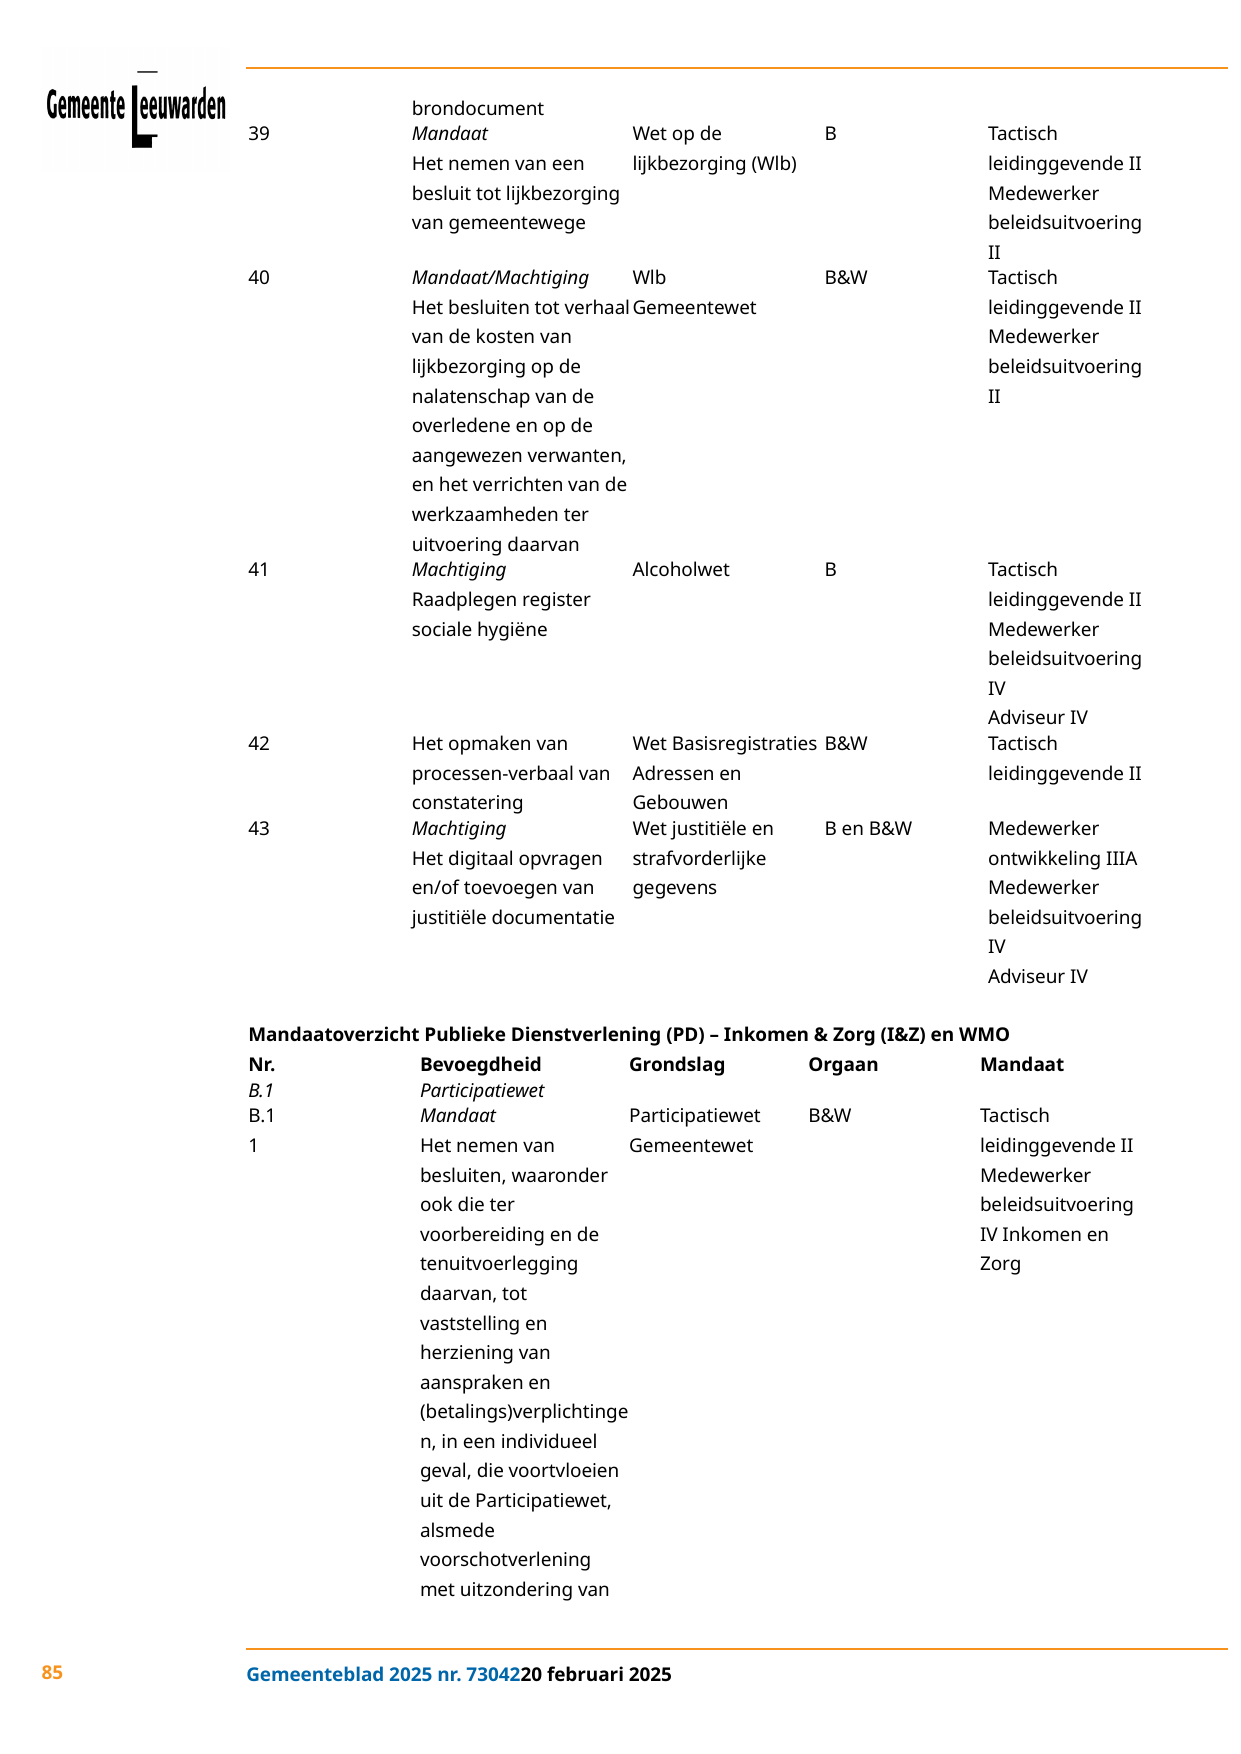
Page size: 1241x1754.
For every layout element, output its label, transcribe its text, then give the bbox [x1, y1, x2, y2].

table_cell Wlb Gemeentewet [632, 265, 824, 557]
table_cell 41 [248, 557, 412, 730]
table_cell [808, 1077, 980, 1103]
table_cell 40 [248, 265, 412, 557]
table_cell 42 [248, 730, 412, 815]
table_header Bevoegdheid [420, 1051, 629, 1077]
table_cell [632, 95, 824, 121]
table_cell [248, 95, 412, 121]
table_cell Machtiging Het digitaal opvragen en/of toevoegen van justitiële documentatie [412, 815, 632, 989]
picture [41, 47, 231, 172]
table_cell Het opmaken van processen-verbaal van constatering [412, 730, 632, 815]
table_cell Tactisch leidinggevende II Medewerker beleidsuitvoering IV Adviseur IV [988, 557, 1152, 730]
table_cell Wet justitiële en strafvorderlijke gegevens [632, 815, 824, 989]
table_cell Mandaat Het nemen van besluiten, waaronder ook die ter voorbereiding en de tenuitvoerlegging daarvan, tot vaststelling en herziening van aanspraken en (betalings)verplichtingen, in een individueel geval, die voortvloeien uit de Participatiewet, alsmede voorschotverlening met uitzondering van [420, 1103, 629, 1602]
table_header Mandaat [980, 1051, 1152, 1077]
table_cell Tactisch leidinggevende II Medewerker beleidsuitvoering II [988, 265, 1152, 557]
table_cell Mandaat Het nemen van een besluit tot lijkbezorging van gemeentewege [412, 121, 632, 264]
table_cell B&W [808, 1103, 980, 1602]
table_cell Medewerker ontwikkeling IIIA Medewerker beleidsuitvoering IV Adviseur IV [988, 815, 1152, 989]
table_cell Participatiewet [420, 1077, 629, 1103]
table_cell B&W [824, 265, 988, 557]
table_cell 39 [248, 121, 412, 264]
table_cell Machtiging Raadplegen register sociale hygiëne [412, 557, 632, 730]
table_cell B [824, 557, 988, 730]
table_cell Participatiewet Gemeentewet [629, 1103, 808, 1602]
table_cell [988, 95, 1152, 121]
table_cell Tactisch leidinggevende II Medewerker beleidsuitvoering II [988, 121, 1152, 264]
table_cell Alcoholwet [632, 557, 824, 730]
table_cell 43 [248, 815, 412, 989]
table_cell B.1 1 [248, 1103, 420, 1602]
table_cell [980, 1077, 1152, 1103]
table_cell Wet Basisregistraties Adressen en Gebouwen [632, 730, 824, 815]
table_cell [824, 95, 988, 121]
table_cell B en B&W [824, 815, 988, 989]
table_header Grondslag [629, 1051, 808, 1077]
table_cell [629, 1077, 808, 1103]
table_cell brondocument [412, 95, 632, 121]
table_cell Wet op de lijkbezorging (Wlb) [632, 121, 824, 264]
table_cell B&W [824, 730, 988, 815]
table_cell Tactisch leidinggevende II [988, 730, 1152, 815]
table_header Orgaan [808, 1051, 980, 1077]
table_header Nr. [248, 1051, 420, 1077]
table_cell Tactisch leidinggevende II Medewerker beleidsuitvoering IV Inkomen en Zorg [980, 1103, 1152, 1602]
table_cell B [824, 121, 988, 264]
text Mandaatoverzicht Publieke Dienstverlening (PD) – Inkomen & Zorg (I&Z) en WMO [248, 1022, 1152, 1047]
table_cell Mandaat/Machtiging Het besluiten tot verhaal van de kosten van lijkbezorging op de nalatenschap van de overledene en op de aangewezen verwanten, en het verrichten van de werkzaamheden ter uitvoering daarvan [412, 265, 632, 557]
table_cell B.1 [248, 1077, 420, 1103]
